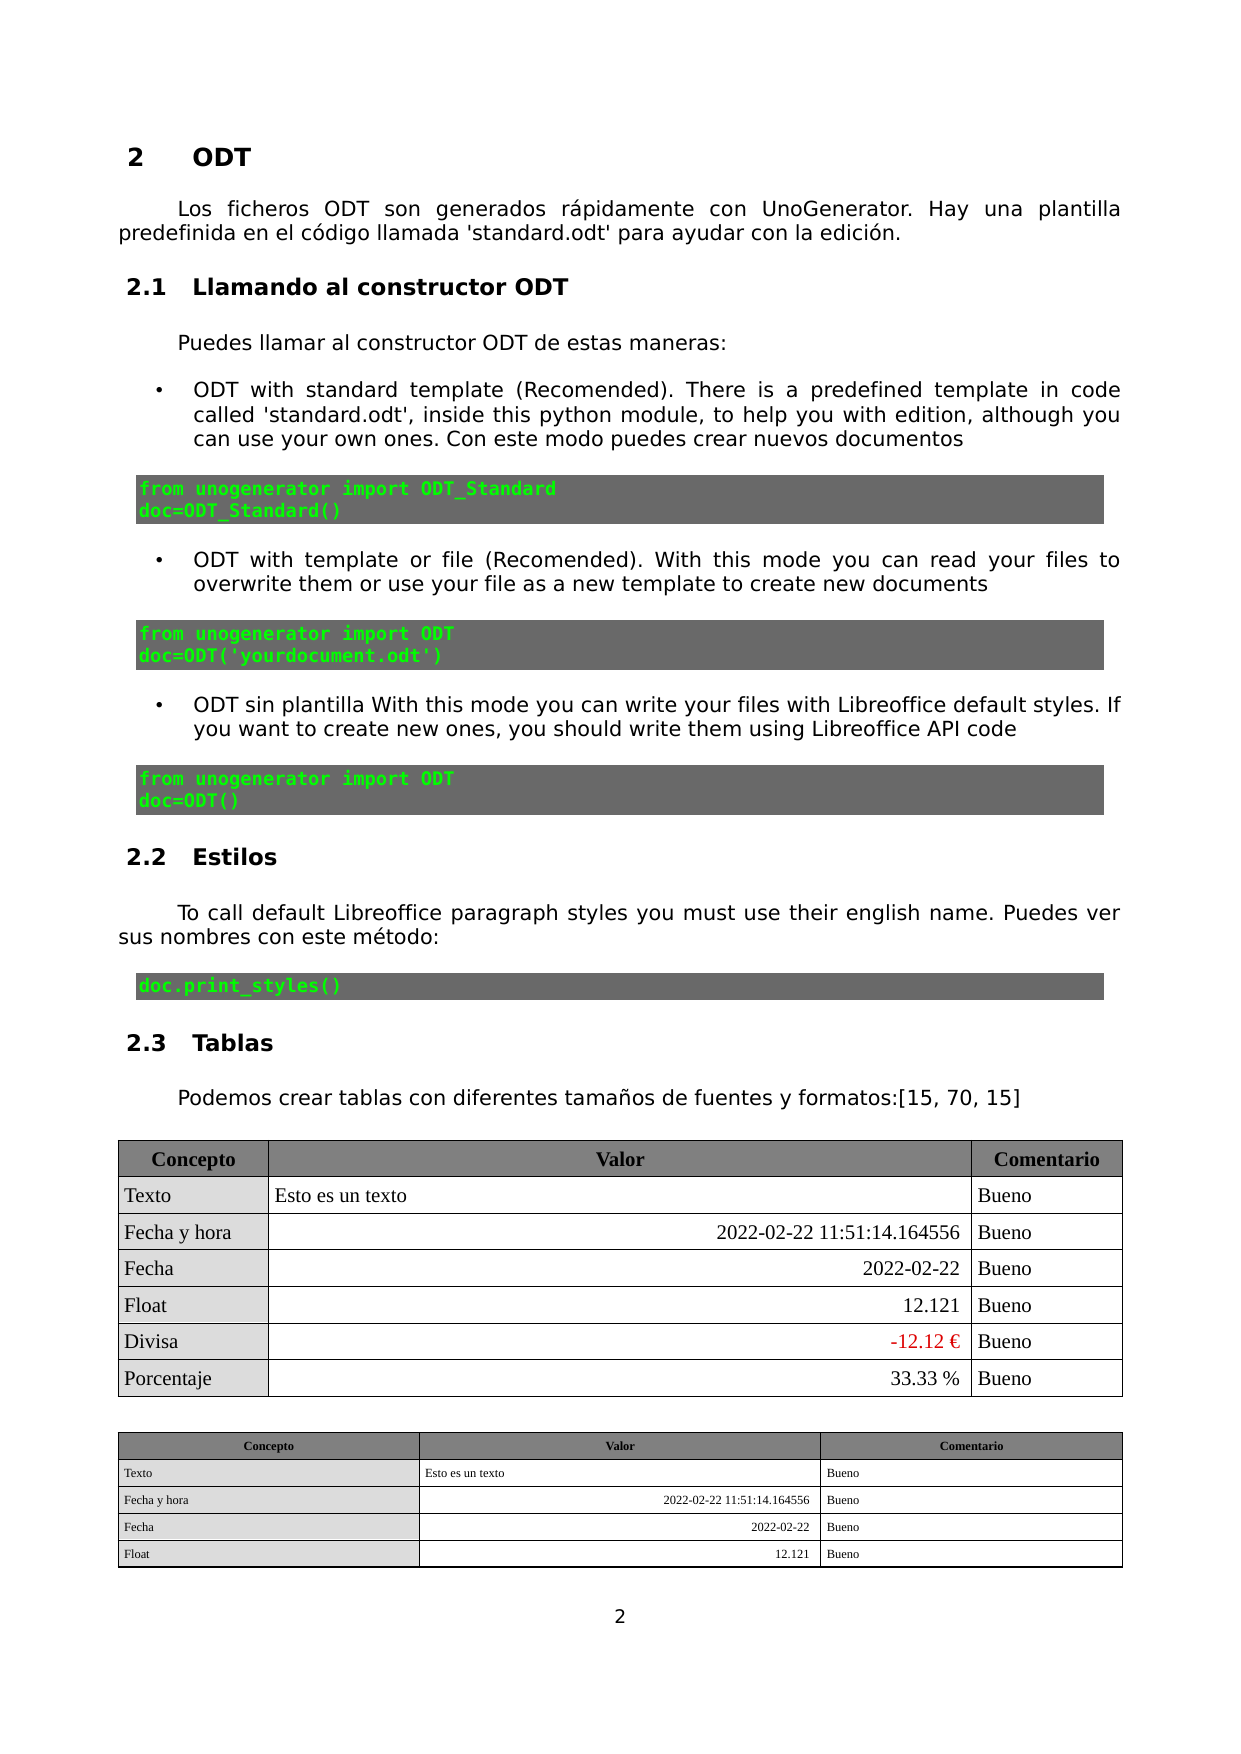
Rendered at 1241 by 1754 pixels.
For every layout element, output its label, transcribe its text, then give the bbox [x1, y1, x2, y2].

table_cell Divisa [119, 1324, 268, 1359]
table_cell Bueno [972, 1214, 1122, 1249]
table_cell Fecha y hora [119, 1487, 419, 1513]
table_cell Bueno [821, 1487, 1122, 1513]
table_header Valor [420, 1433, 820, 1459]
table_header Valor [269, 1141, 971, 1176]
table_cell Bueno [972, 1360, 1122, 1396]
table_cell Fecha [119, 1250, 268, 1286]
table_cell 12.121 [269, 1287, 971, 1322]
text Podemos crear tablas con diferentes tamaños de fuentes y formatos:[15, 70, 15] [118, 1086, 1122, 1110]
subtitle Llamando al constructor ODT [118, 274, 1122, 301]
table_cell Bueno [821, 1514, 1122, 1539]
table_cell Float [119, 1287, 268, 1322]
list ODT with template or file (Recomended). With this mode you can read your files to overwrite them or use your file as a new template to create new documents [156, 548, 1122, 597]
subtitle ODT [118, 143, 1122, 172]
subtitle Tablas [118, 1030, 1122, 1056]
table_cell Bueno [972, 1250, 1122, 1286]
text To call default Libreoffice paragraph styles you must use their english name. Puedes ver sus nombres con este método: [118, 901, 1122, 949]
text Los ficheros ODT son generados rápidamente con UnoGenerator. Hay una plantilla predefinida en el código llamada 'standard.odt' para ayudar con la edición. [118, 197, 1122, 245]
table_cell Texto [119, 1177, 268, 1213]
table_cell Fecha [119, 1514, 419, 1539]
table_cell Fecha y hora [119, 1214, 268, 1249]
list ODT sin plantilla With this mode you can write your files with Libreoffice default styles. If you want to create new ones, you should write them using Libreoffice API code [156, 693, 1122, 742]
table_cell Bueno [821, 1460, 1122, 1486]
table_cell Porcentaje [119, 1360, 268, 1396]
table_cell 2022-02-22 11:51:14.164556 [420, 1487, 820, 1513]
table_cell 2022-02-22 [269, 1250, 971, 1286]
list ODT with standard template (Recomended). There is a predefined template in code called 'standard.odt', inside this python module, to help you with edition, although you can use your own ones. Con este modo puedes crear nuevos documentos [156, 378, 1122, 451]
table_header Comentario [821, 1433, 1122, 1459]
table_cell 33.33 % [269, 1360, 971, 1396]
table_header Concepto [119, 1433, 419, 1459]
table_cell Bueno [821, 1541, 1122, 1566]
table_cell 2022-02-22 11:51:14.164556 [269, 1214, 971, 1249]
table_cell 12.121 [420, 1541, 820, 1566]
text from unogenerator import ODT doc=ODT('yourdocument.odt') [136, 620, 1104, 670]
table_cell Esto es un texto [420, 1460, 820, 1486]
table_header Concepto [119, 1141, 268, 1176]
text Puedes llamar al constructor ODT de estas maneras: [118, 331, 1122, 355]
table_cell Bueno [972, 1287, 1122, 1322]
table_cell Esto es un texto [269, 1177, 971, 1213]
table_cell Bueno [972, 1324, 1122, 1359]
text doc.print_styles() [136, 973, 1104, 1000]
text from unogenerator import ODT doc=ODT() [136, 765, 1104, 815]
table_cell 2022-02-22 [420, 1514, 820, 1539]
table_cell Bueno [972, 1177, 1122, 1213]
subtitle Estilos [118, 844, 1122, 871]
table_cell -12.12 € [269, 1324, 971, 1359]
table_cell Texto [119, 1460, 419, 1486]
table_header Comentario [972, 1141, 1122, 1176]
table_cell Float [119, 1541, 419, 1566]
text from unogenerator import ODT_Standard doc=ODT_Standard() [136, 475, 1104, 524]
